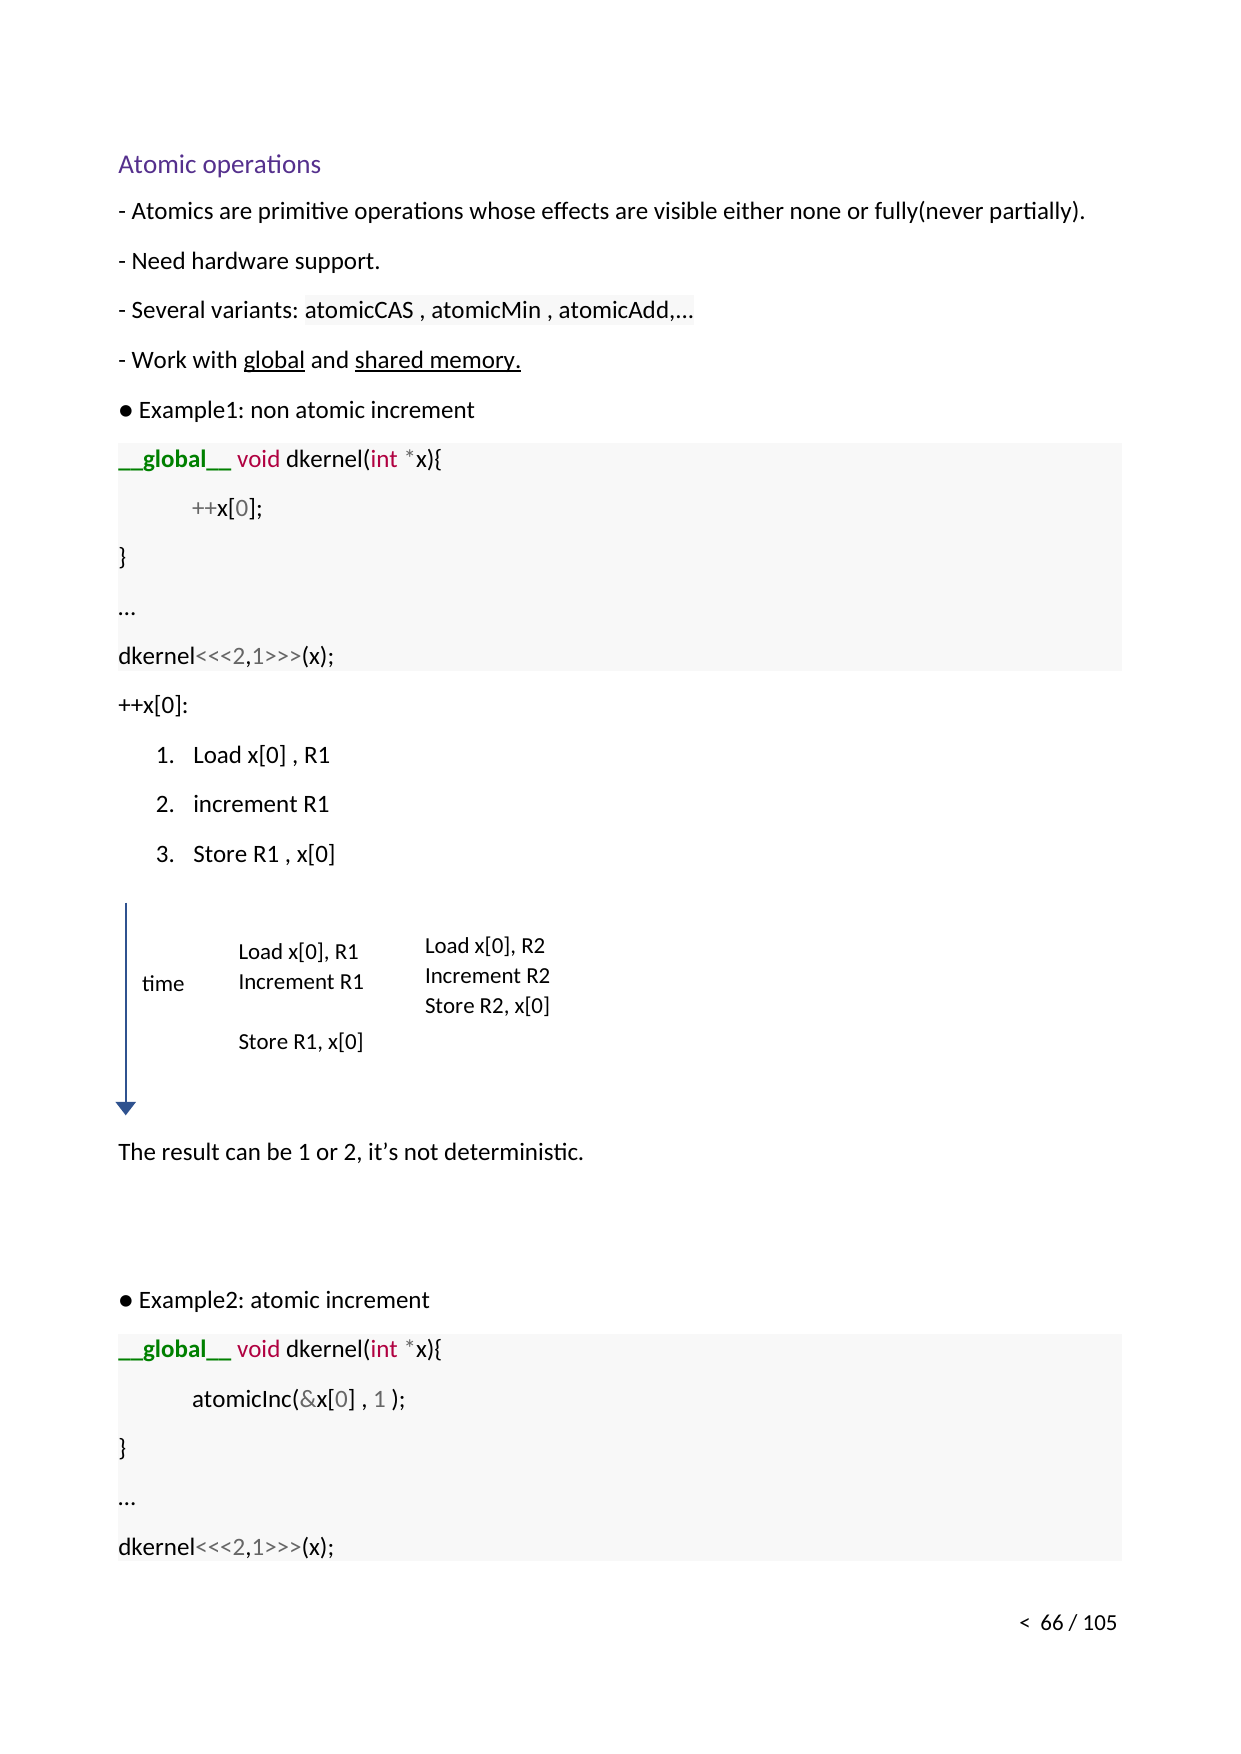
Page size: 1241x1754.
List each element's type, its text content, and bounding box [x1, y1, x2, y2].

text __global__ void dkernel(int *x){ [118, 443, 1122, 473]
text ++x[0]: [118, 689, 1122, 720]
text dkernel<<<2,1>>>(x); [118, 640, 1122, 671]
list Store R1 , x[0] [156, 838, 1122, 869]
list Load x[0] , R1 [156, 739, 1122, 769]
list increment R1 [156, 788, 1122, 819]
text - Work with global and shared memory. [118, 344, 1122, 375]
text atomicInc(&x[0] , 1 ); [118, 1383, 1122, 1413]
subtitle Atomic operations [118, 148, 1122, 181]
text ++x[0]; [118, 492, 1122, 523]
text __global__ void dkernel(int *x){ [118, 1334, 1122, 1364]
text … [118, 591, 1122, 621]
text ● Example1: non atomic increment [118, 394, 1122, 424]
text The result can be 1 or 2, it’s not deterministic. [118, 1136, 1122, 1166]
text } [118, 542, 1122, 572]
text ● Example2: atomic increment [118, 1284, 1122, 1315]
text - Atomics are primitive operations whose effects are visible either none or fully(never partially). [118, 195, 1122, 226]
text - Need hardware support. [118, 245, 1122, 276]
text } [118, 1432, 1122, 1463]
text - Several variants: atomicCAS , atomicMin , atomicAdd,... [118, 294, 1122, 325]
text … [118, 1481, 1122, 1512]
text dkernel<<<2,1>>>(x); [118, 1531, 1122, 1561]
